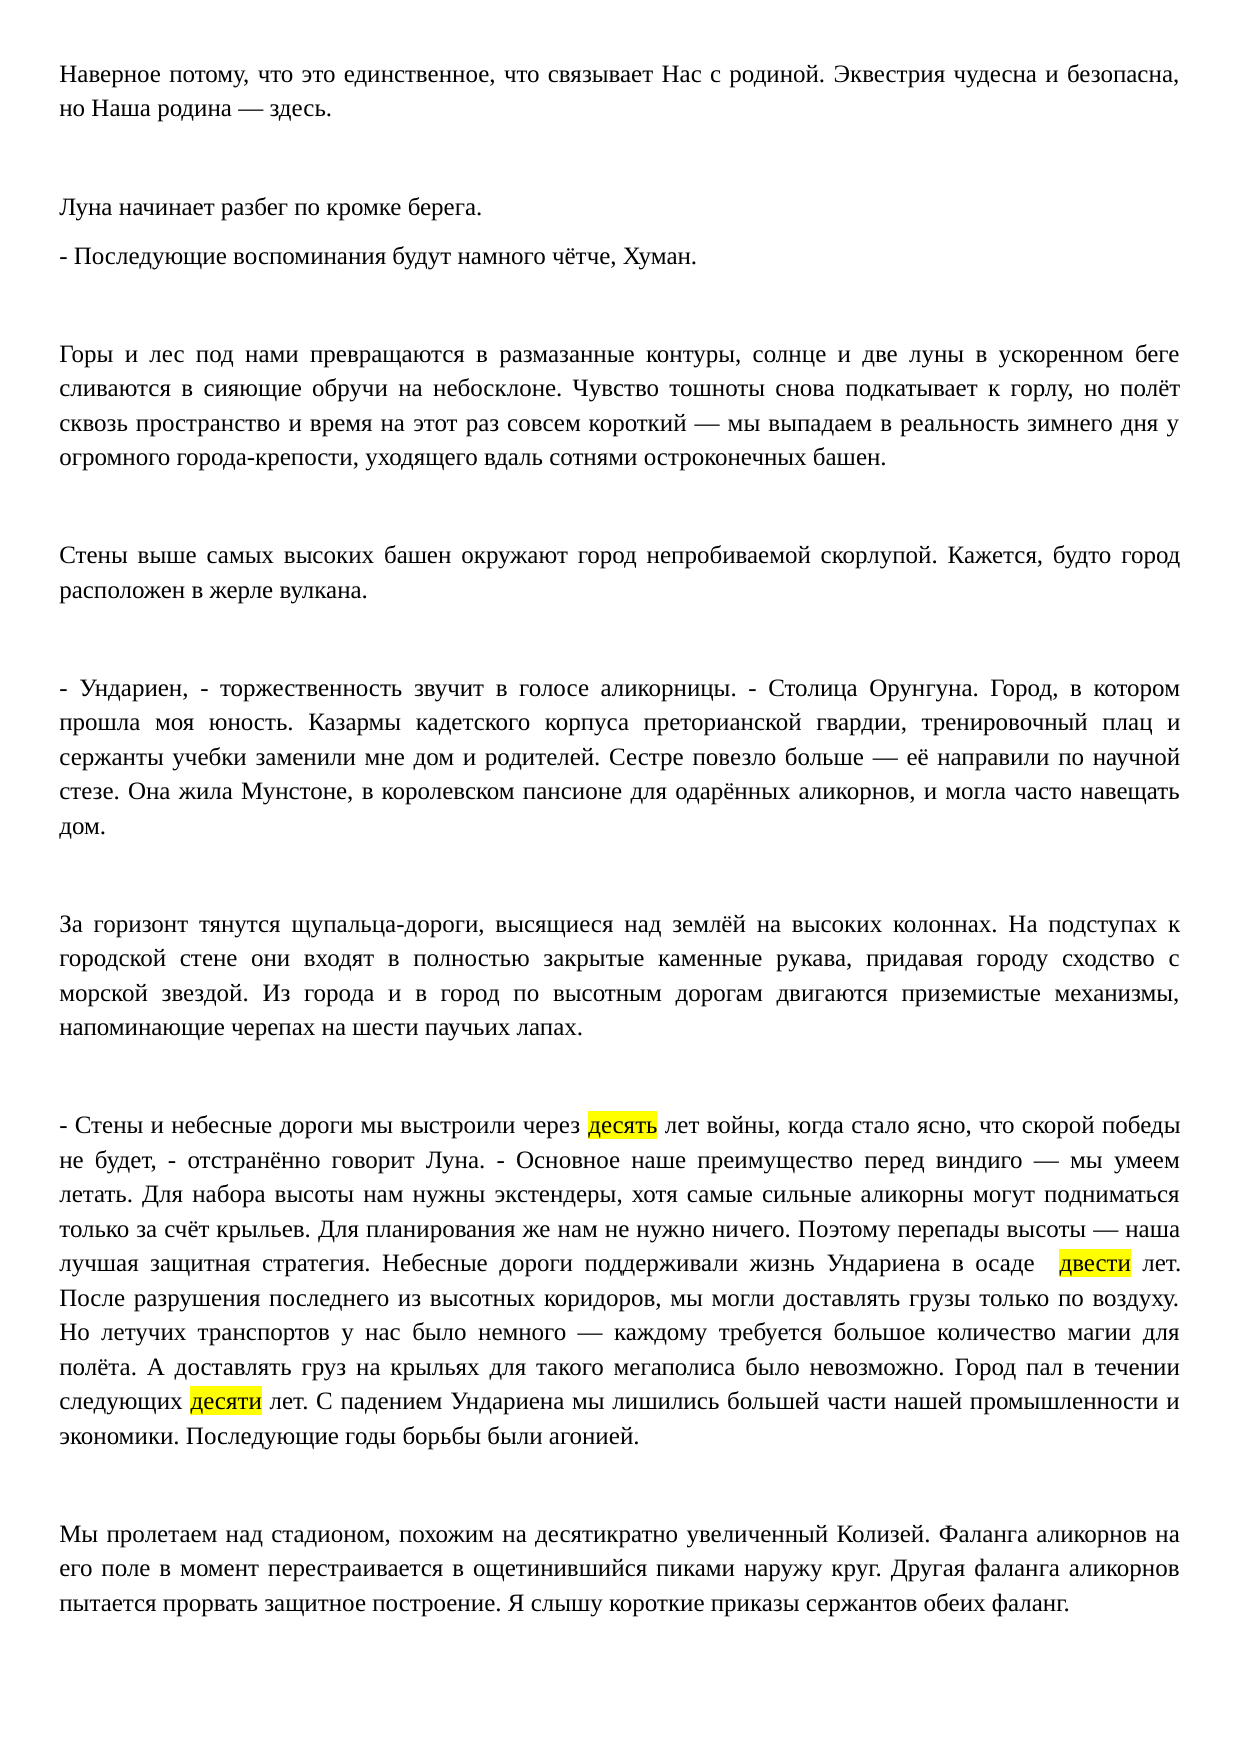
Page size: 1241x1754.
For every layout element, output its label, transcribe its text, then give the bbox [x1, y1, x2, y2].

text Мы пролетаем над стадионом, похожим на десятикратно увеличенный Колизей. Фаланга аликорнов на его поле в момент перестраивается в ощетинившийся пиками наружу круг. Другая фаланга аликорнов пытается прорвать защитное построение. Я слышу короткие приказы сержантов обеих фаланг. [59, 1519, 1181, 1617]
text Горы и лес под нами превращаются в размазанные контуры, солнце и две луны в ускоренном беге сливаются в сияющие обручи на небосклоне. Чувство тошноты снова подкатывает к горлу, но полёт сквозь пространство и время на этот раз совсем короткий — мы выпадаем в реальность зимнего дня у огромного города-крепости, уходящего вдаль сотнями остроконечных башен. [59, 339, 1181, 471]
text - Последующие воспоминания будут намного чётче, Хуман. [59, 241, 1181, 269]
text Луна начинает разбег по кромке берега. [59, 192, 1181, 220]
text Наверное потому, что это единственное, что связывает Нас с родиной. Эквестрия чудесна и безопасна, но Наша родина — здесь. [59, 59, 1181, 122]
text - Ундариен, - торжественность звучит в голосе аликорницы. - Столица Орунгуна. Город, в котором прошла моя юность. Казармы кадетского корпуса преторианской гвардии, тренировочный плац и сержанты учебки заменили мне дом и родителей. Сестре повезло больше — её направили по научной стезе. Она жила Мунстоне, в королевском пансионе для одарённых аликорнов, и могла часто навещать дом. [59, 673, 1181, 840]
text Стены выше самых высоких башен окружают город непробиваемой скорлупой. Кажется, будто город расположен в жерле вулкана. [59, 540, 1181, 604]
text - Стены и небесные дороги мы выстроили через десять лет войны, когда стало ясно, что скорой победы не будет, - отстранённо говорит Луна. - Основное наше преимущество перед виндиго — мы умеем летать. Для набора высоты нам нужны экстендеры, хотя самые сильные аликорны могут подниматься только за счёт крыльев. Для планирования же нам не нужно ничего. Поэтому перепады высоты — наша лучшая защитная стратегия. Небесные дороги поддерживали жизнь Ундариена в осаде двести лет. После разрушения последнего из высотных коридоров, мы могли доставлять грузы только по воздуху. Но летучих транспортов у нас было немного — каждому требуется большое количество магии для полёта. А доставлять груз на крыльях для такого мегаполиса было невозможно. Город пал в течении следующих десяти лет. С падением Ундариена мы лишились большей части нашей промышленности и экономики. Последующие годы борьбы были агонией. [59, 1111, 1181, 1450]
text За горизонт тянутся щупальца-дороги, высящиеся над землёй на высоких колоннах. На подступах к городской стене они входят в полностью закрытые каменные рукава, придавая городу сходство с морской звездой. Из города и в город по высотным дорогам двигаются приземистые механизмы, напоминающие черепах на шести паучьих лапах. [59, 909, 1181, 1041]
